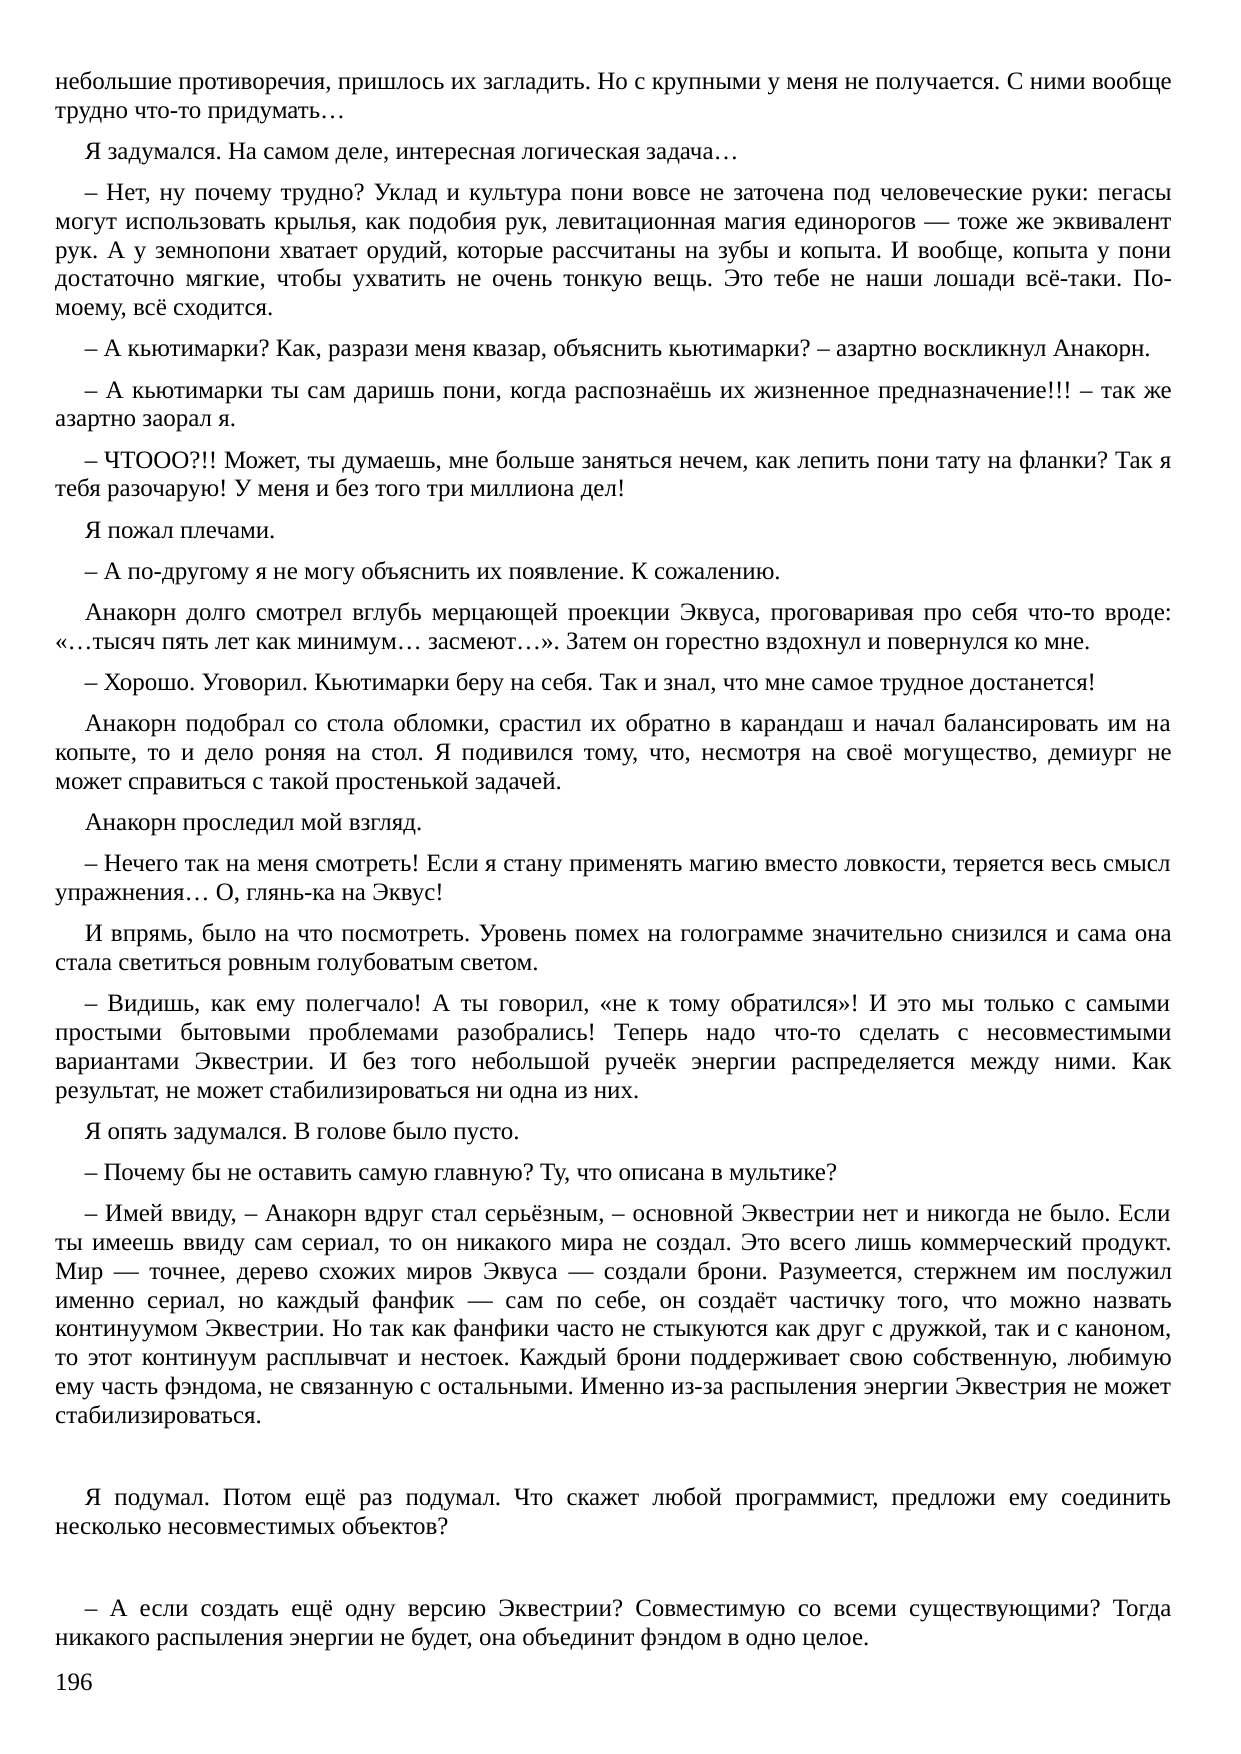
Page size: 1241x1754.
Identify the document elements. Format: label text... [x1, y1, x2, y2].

text – Видишь, как ему полегчало! А ты говорил, «не к тому обратился»! И это мы только с самыми простыми бытовыми проблемами разобрались! Теперь надо что-то сделать с несовместимыми вариантами Эквестрии. И без того небольшой ручеёк энергии распределяется между ними. Как результат, не может стабилизироваться ни одна из них. [55, 988, 1173, 1103]
text – Хорошо. Уговорил. Кьютимарки беру на себя. Так и знал, что мне самое трудное достанется! [55, 667, 1173, 696]
text Я подумал. Потом ещё раз подумал. Что скажет любой программист, предложи ему соединить несколько несовместимых объектов? [55, 1482, 1173, 1540]
text – Нечего так на меня смотреть! Если я стану применять магию вместо ловкости, теряется весь смысл упражнения… О, глянь-ка на Эквус! [55, 848, 1173, 906]
text – Почему бы не оставить самую главную? Ту, что описана в мультике? [55, 1157, 1173, 1186]
text Анакорн долго смотрел вглубь мерцающей проекции Эквуса, проговаривая про себя что-то вроде: «…тысяч пять лет как минимум… засмеют…». Затем он горестно вздохнул и повернулся ко мне. [55, 597, 1173, 655]
text Я задумался. На самом деле, интересная логическая задача… [55, 136, 1173, 165]
text – А если создать ещё одну версию Эквестрии? Совместимую со всеми существующими? Тогда никакого распыления энергии не будет, она объединит фэндом в одно целое. [55, 1593, 1173, 1651]
text небольшие противоречия, пришлось их загладить. Но с крупными у меня не получается. С ними вообще трудно что-то придумать… [55, 66, 1173, 123]
text И впрямь, было на что посмотреть. Уровень помех на голограмме значительно снизился и сама она стала светиться ровным голубоватым светом. [55, 918, 1173, 976]
text – Нет, ну почему трудно? Уклад и культура пони вовсе не заточена под человеческие руки: пегасы могут использовать крылья, как подобия рук, левитационная магия единорогов — тоже же эквивалент рук. А у земнопони хватает орудий, которые рассчитаны на зубы и копыта. И вообще, копыта у пони достаточно мягкие, чтобы ухватить не очень тонкую вещь. Это тебе не наши лошади всё-таки. По-моему, всё сходится. [55, 177, 1173, 321]
text Я пожал плечами. [55, 515, 1173, 543]
text – А по-другому я не могу объяснить их появление. К сожалению. [55, 556, 1173, 585]
text Анакорн подобрал со стола обломки, срастил их обратно в карандаш и начал балансировать им на копыте, то и дело роняя на стол. Я подивился тому, что, несмотря на своё могущество, демиург не может справиться с такой простенькой задачей. [55, 708, 1173, 795]
text – ЧТООО?!! Может, ты думаешь, мне больше заняться нечем, как лепить пони тату на фланки? Так я тебя разочарую! У меня и без того три миллиона дел! [55, 445, 1173, 502]
text – Имей ввиду, – Анакорн вдруг стал серьёзным, – основной Эквестрии нет и никогда не было. Если ты имеешь ввиду сам сериал, то он никакого мира не создал. Это всего лишь коммерческий продукт. Мир — точнее, дерево схожих миров Эквуса — создали брони. Разумеется, стержнем им послужил именно сериал, но каждый фанфик — сам по себе, он создаёт частичку того, что можно назвать континуумом Эквестрии. Но так как фанфики часто не стыкуются как друг с дружкой, так и с каноном, то этот континуум расплывчат и нестоек. Каждый брони поддерживает свою собственную, любимую ему часть фэндома, не связанную с остальными. Именно из-за распыления энергии Эквестрия не может стабилизироваться. [55, 1198, 1173, 1428]
text Анакорн проследил мой взгляд. [55, 807, 1173, 836]
text Я опять задумался. В голове было пусто. [55, 1116, 1173, 1145]
text – А кьютимарки? Как, разрази меня квазар, объяснить кьютимарки? – азартно воскликнул Анакорн. [55, 333, 1173, 362]
text – А кьютимарки ты сам даришь пони, когда распознаёшь их жизненное предназначение!!! – так же азартно заорал я. [55, 375, 1173, 432]
